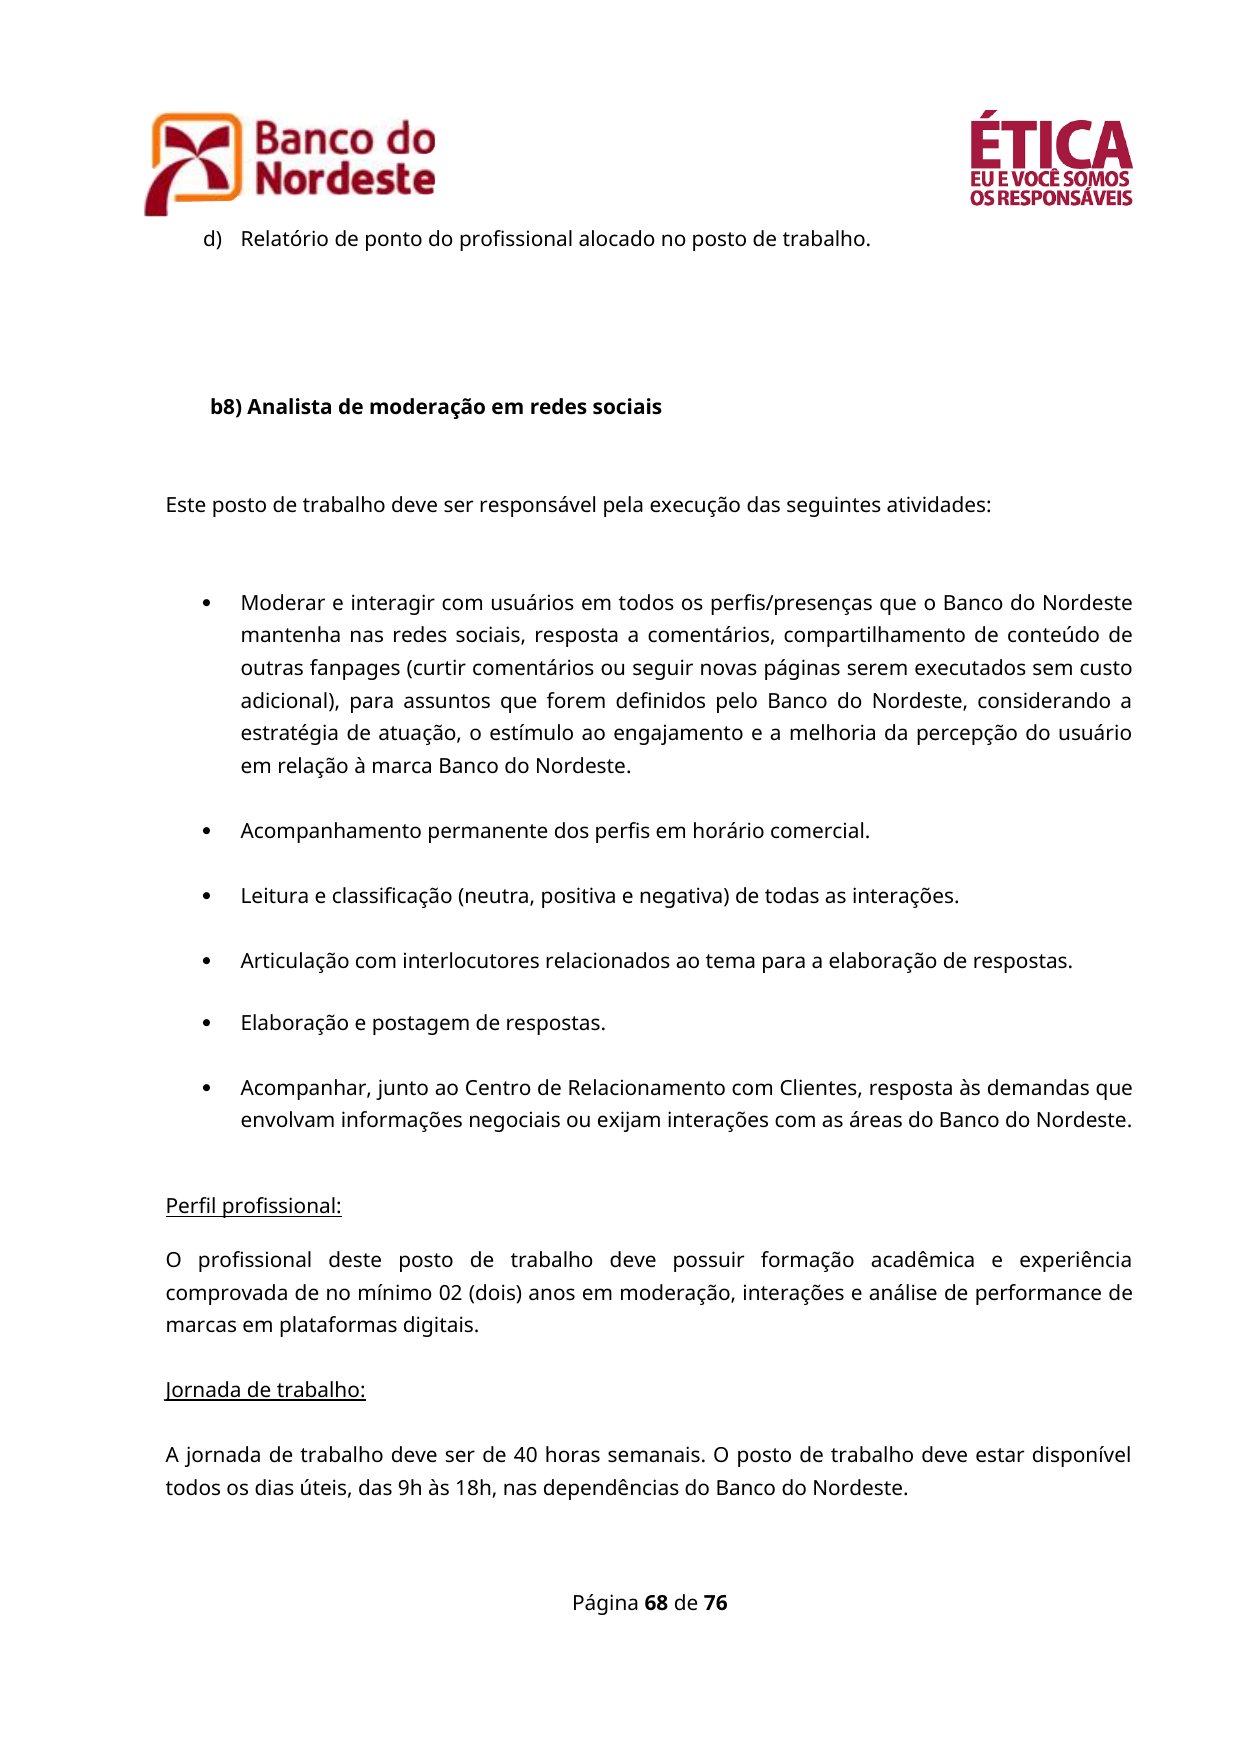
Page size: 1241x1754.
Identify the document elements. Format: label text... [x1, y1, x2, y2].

list Elaboração e postagem de respostas. [203, 1008, 1134, 1036]
list b8) Analista de moderação em redes sociais [210, 392, 1134, 421]
list Acompanhamento permanente dos perfis em horário comercial. [203, 816, 1134, 845]
list Leitura e classificação (neutra, positiva e negativa) de todas as interações. [203, 881, 1134, 910]
list Acompanhar, junto ao Centro de Relacionamento com Clientes, resposta às demandas que envolvam informações negociais ou exijam interações com as áreas do Banco do Nordeste. [203, 1073, 1134, 1134]
list Moderar e interagir com usuários em todos os perfis/presenças que o Banco do Nordeste mantenha nas redes sociais, resposta a comentários, compartilhamento de conteúdo de outras fanpages (curtir comentários ou seguir novas páginas serem executados sem custo adicional), para assuntos que forem definidos pelo Banco do Nordeste, considerando a estratégia de atuação, o estímulo ao engajamento e a melhoria da percepção do usuário em relação à marca Banco do Nordeste. [203, 588, 1134, 779]
list A jornada de trabalho deve ser de 40 horas semanais. O posto de trabalho deve estar disponível todos os dias úteis, das 9h às 18h, nas dependências do Banco do Nordeste. [165, 1441, 1134, 1502]
text Perfil profissional: [165, 1192, 1134, 1220]
list Jornada de trabalho: [165, 1375, 1134, 1404]
list Relatório de ponto do profissional alocado no posto de trabalho. [203, 224, 1134, 253]
list O profissional deste posto de trabalho deve possuir formação acadêmica e experiência comprovada de no mínimo 02 (dois) anos em moderação, interações e análise de performance de marcas em plataformas digitais. [165, 1245, 1134, 1339]
list Articulação com interlocutores relacionados ao tema para a elaboração de respostas. [203, 947, 1134, 975]
list Este posto de trabalho deve ser responsável pela execução das seguintes atividades: [165, 490, 1134, 519]
